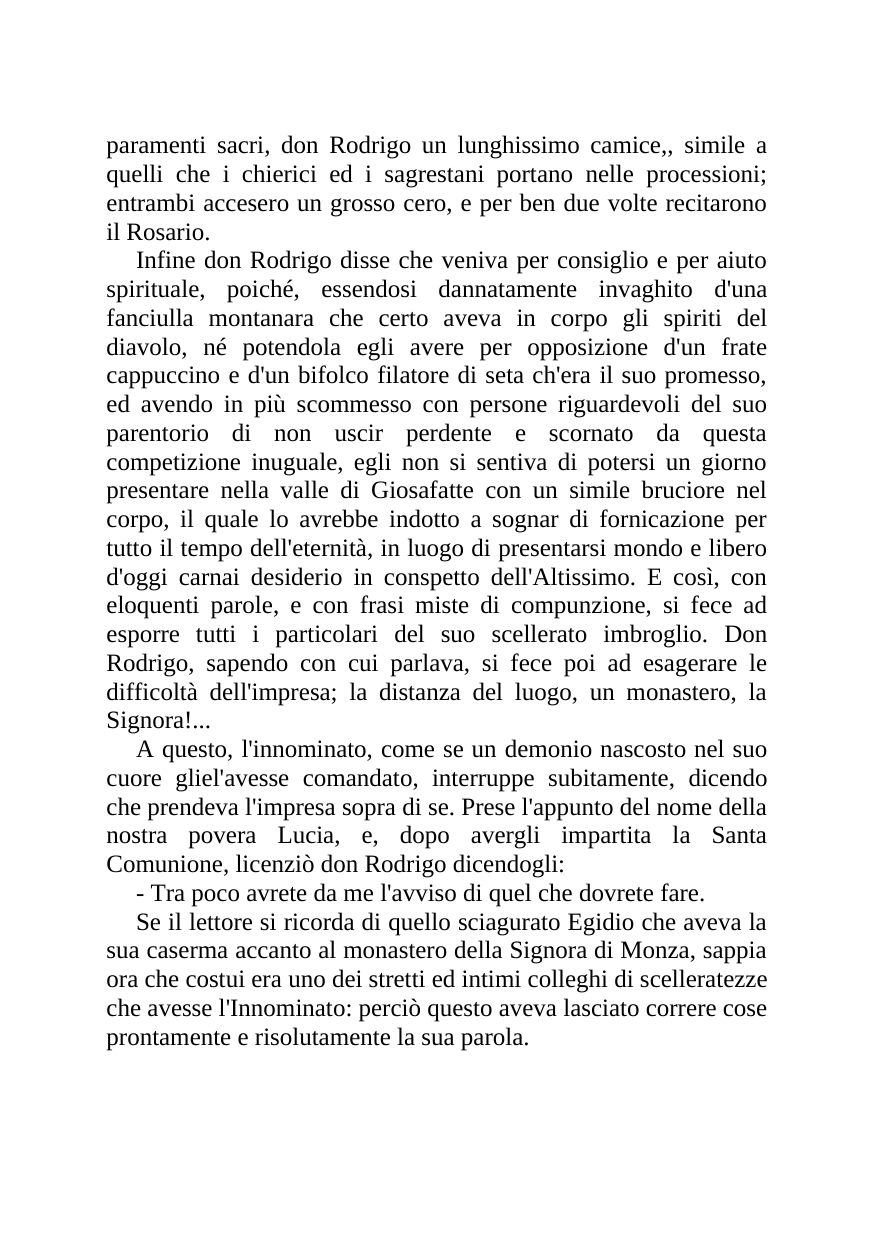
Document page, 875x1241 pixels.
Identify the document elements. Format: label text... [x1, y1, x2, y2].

text paramenti sacri, don Rodrigo un lunghissimo camice,, simile a quelli che i chierici ed i sagrestani portano nelle processioni; entrambi accesero un grosso cero, e per ben due volte recitarono il Rosario. [106, 130, 768, 245]
text Infine don Rodrigo disse che veniva per consiglio e per aiuto spirituale, poiché, essendosi dannatamente invaghito d'una fanciulla montanara che certo aveva in corpo gli spiriti del diavolo, né potendola egli avere per opposizione d'un frate cappuccino e d'un bifolco filatore di seta ch'era il suo promesso, ed avendo in più scommesso con persone riguardevoli del suo parentorio di non uscir perdente e scornato da questa competizione inuguale, egli non si sentiva di potersi un giorno presentare nella valle di Giosafatte con un simile bruciore nel corpo, il quale lo avrebbe indotto a sognar di fornicazione per tutto il tempo dell'eternità, in luogo di presentarsi mondo e libero d'oggi carnai desiderio in conspetto dell'Altissimo. E così, con eloquenti parole, e con frasi miste di compunzione, si fece ad esporre tutti i particolari del suo scellerato imbroglio. Don Rodrigo, sapendo con cui parlava, si fece poi ad esagerare le difficoltà dell'impresa; la distanza del luogo, un monastero, la Signora!... [106, 245, 768, 734]
text A questo, l'innominato, come se un demonio nascosto nel suo cuore gliel'avesse comandato, interruppe subitamente, dicendo che prendeva l'impresa sopra di se. Prese l'appunto del nome della nostra povera Lucia, e, dopo avergli impartita la Santa Comunione, licenziò don Rodrigo dicendogli: [106, 734, 768, 878]
text Se il lettore si ricorda di quello sciagurato Egidio che aveva la sua caserma accanto al monastero della Signora di Monza, sappia ora che costui era uno dei stretti ed intimi colleghi di scelleratezze che avesse l'Innominato: perciò questo aveva lasciato correre cose prontamente e risolutamente la sua parola. [106, 907, 768, 1050]
text - Tra poco avrete da me l'avviso di quel che dovrete fare. [106, 878, 768, 907]
